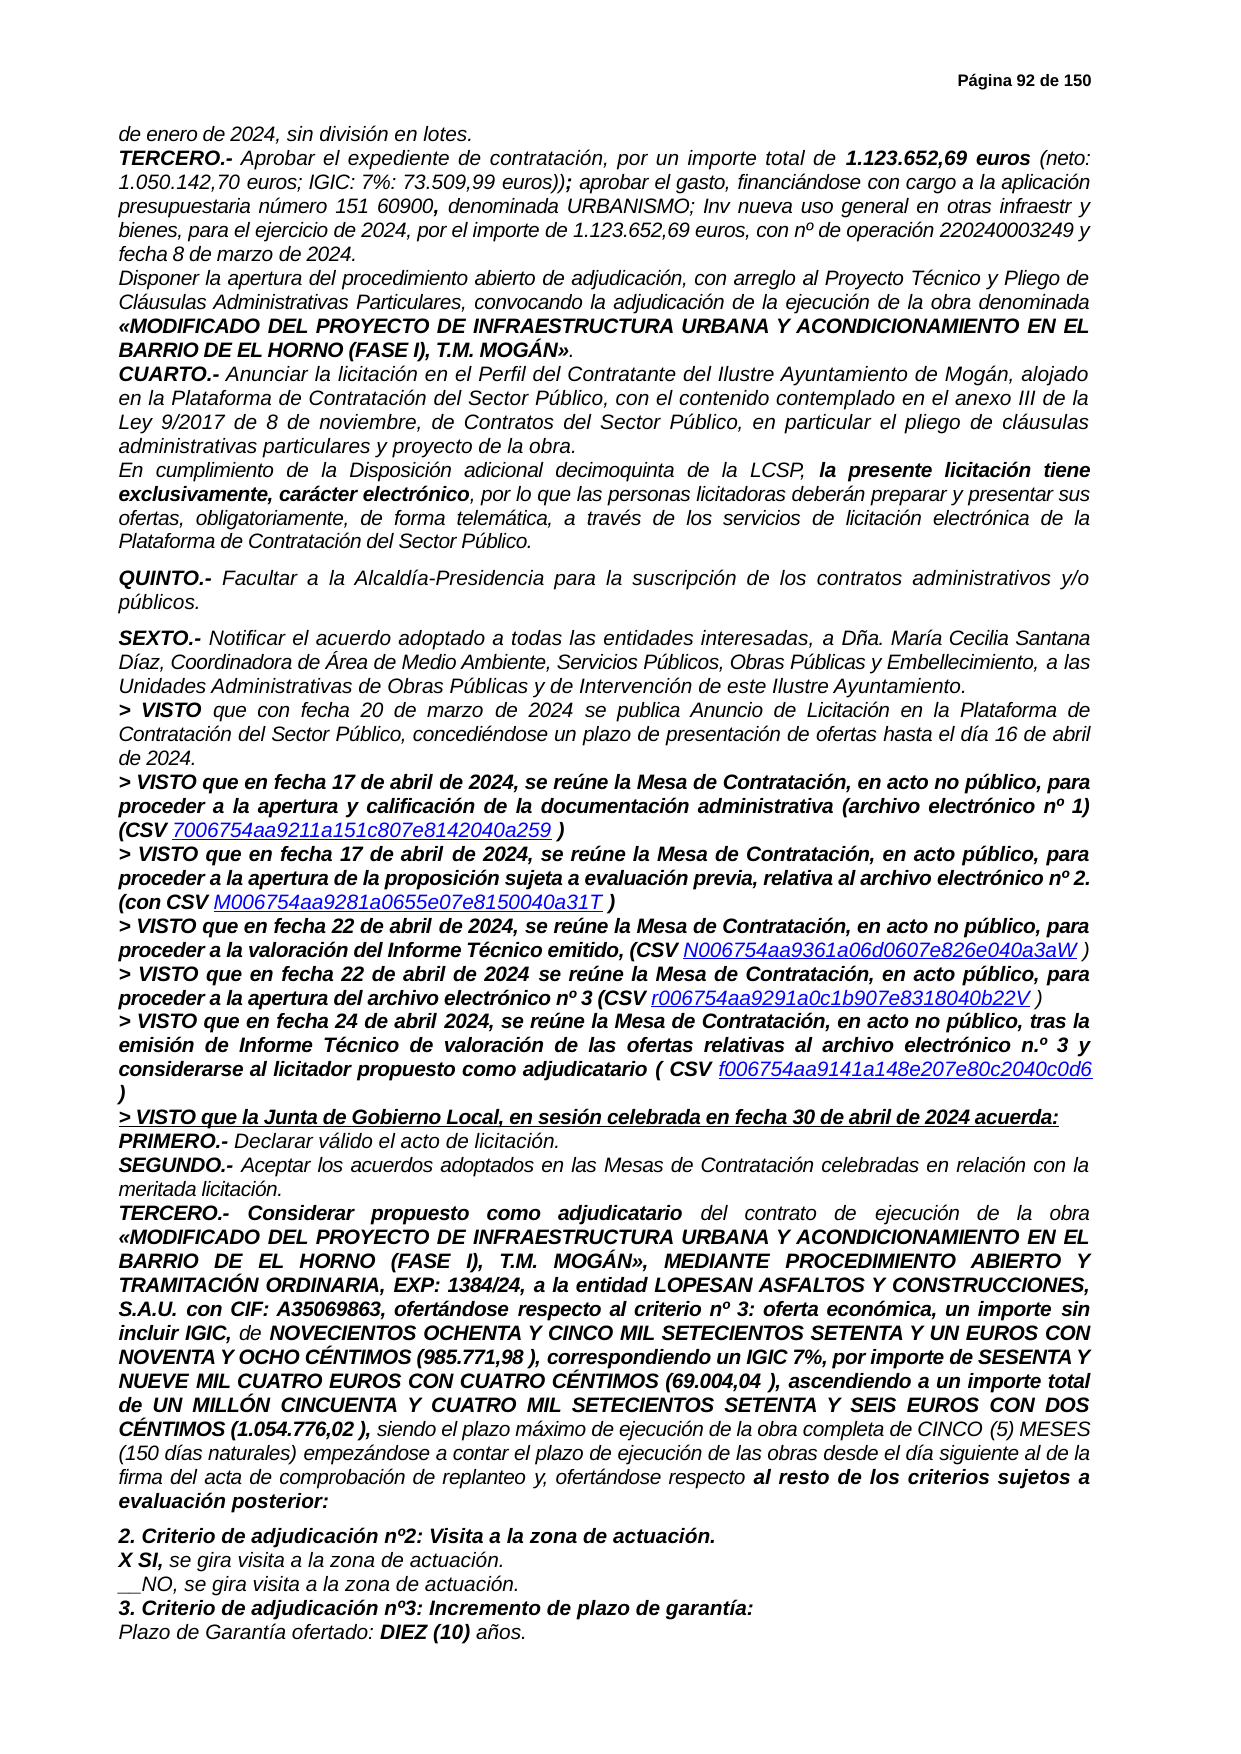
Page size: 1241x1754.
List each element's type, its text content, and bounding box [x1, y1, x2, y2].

text Disponer la apertura del procedimiento abierto de adjudicación, con arreglo al Proyecto Técnico y Pliego de Cláusulas Administrativas Particulares, convocando la adjudicación de la ejecución de la obra denominada «MODIFICADO DEL PROYECTO DE INFRAESTRUCTURA URBANA Y ACONDICIONAMIENTO EN EL BARRIO DE EL HORNO (FASE I), T.M. MOGÁN». [118, 266, 1092, 362]
text __NO, se gira visita a la zona de actuación. [118, 1572, 1092, 1596]
text > VISTO que en fecha 24 de abril 2024, se reúne la Mesa de Contratación, en acto no público, tras la emisión de Informe Técnico de valoración de las ofertas relativas al archivo electrónico n.º 3 y considerarse al licitador propuesto como adjudicatario ( CSV f006754aa9141a148e207e80c2040c0d6 ) [118, 1009, 1092, 1105]
text > VISTO que con fecha 20 de marzo de 2024 se publica Anuncio de Licitación en la Plataforma de Contratación del Sector Público, concediéndose un plazo de presentación de ofertas hasta el día 16 de abril de 2024. [118, 698, 1092, 770]
text TERCERO.- Considerar propuesto como adjudicatario del contrato de ejecución de la obra «MODIFICADO DEL PROYECTO DE INFRAESTRUCTURA URBANA Y ACONDICIONAMIENTO EN EL BARRIO DE EL HORNO (FASE I), T.M. MOGÁN», MEDIANTE PROCEDIMIENTO ABIERTO Y TRAMITACIÓN ORDINARIA, EXP: 1384/24, a la entidad LOPESAN ASFALTOS Y CONSTRUCCIONES, S.A.U. con CIF: A35069863, ofertándose respecto al criterio nº 3: oferta económica, un importe sin incluir IGIC, de NOVECIENTOS OCHENTA Y CINCO MIL SETECIENTOS SETENTA Y UN EUROS CON NOVENTA Y OCHO CÉNTIMOS (985.771,98 ), correspondiendo un IGIC 7%, por importe de SESENTA Y NUEVE MIL CUATRO EUROS CON CUATRO CÉNTIMOS (69.004,04 ), ascendiendo a un importe total de UN MILLÓN CINCUENTA Y CUATRO MIL SETECIENTOS SETENTA Y SEIS EUROS CON DOS CÉNTIMOS (1.054.776,02 ), siendo el plazo máximo de ejecución de la obra completa de CINCO (5) MESES (150 días naturales) empezándose a contar el plazo de ejecución de las obras desde el día siguiente al de la firma del acta de comprobación de replanteo y, ofertándose respecto al resto de los criterios sujetos a evaluación posterior: [118, 1201, 1092, 1512]
text SEXTO.- Notificar el acuerdo adoptado a todas las entidades interesadas, a Dña. María Cecilia Santana Díaz, Coordinadora de Área de Medio Ambiente, Servicios Públicos, Obras Públicas y Embellecimiento, a las Unidades Administrativas de Obras Públicas y de Intervención de este Ilustre Ayuntamiento. [118, 626, 1092, 698]
text > VISTO que en fecha 22 de abril de 2024, se reúne la Mesa de Contratación, en acto no público, para proceder a la valoración del Informe Técnico emitido, (CSV N006754aa9361a06d0607e826e040a3aW ) [118, 913, 1092, 961]
text 3. Criterio de adjudicación nº3: Incremento de plazo de garantía: [118, 1596, 1092, 1620]
text > VISTO que en fecha 17 de abril de 2024, se reúne la Mesa de Contratación, en acto no público, para proceder a la apertura y calificación de la documentación administrativa (archivo electrónico nº 1) (CSV 7006754aa9211a151c807e8142040a259 ) [118, 770, 1092, 842]
text > VISTO que en fecha 17 de abril de 2024, se reúne la Mesa de Contratación, en acto público, para proceder a la apertura de la proposición sujeta a evaluación previa, relativa al archivo electrónico nº 2. (con CSV M006754aa9281a0655e07e8150040a31T ) [118, 842, 1092, 913]
text > VISTO que en fecha 22 de abril de 2024 se reúne la Mesa de Contratación, en acto público, para proceder a la apertura del archivo electrónico nº 3 (CSV r006754aa9291a0c1b907e8318040b22V ) [118, 961, 1092, 1009]
text X SI, se gira visita a la zona de actuación. [118, 1548, 1092, 1572]
text SEGUNDO.- Aceptar los acuerdos adoptados en las Mesas de Contratación celebradas en relación con la meritada licitación. [118, 1153, 1092, 1201]
text > VISTO que la Junta de Gobierno Local, en sesión celebrada en fecha 30 de abril de 2024 acuerda: [118, 1105, 1092, 1129]
text CUARTO.- Anunciar la licitación en el Perfil del Contratante del Ilustre Ayuntamiento de Mogán, alojado en la Plataforma de Contratación del Sector Público, con el contenido contemplado en el anexo III de la Ley 9/2017 de 8 de noviembre, de Contratos del Sector Público, en particular el pliego de cláusulas administrativas particulares y proyecto de la obra. [118, 362, 1092, 457]
text PRIMERO.- Declarar válido el acto de licitación. [118, 1129, 1092, 1153]
text 2. Criterio de adjudicación nº2: Visita a la zona de actuación. [118, 1524, 1092, 1548]
text TERCERO.- Aprobar el expediente de contratación, por un importe total de 1.123.652,69 euros (neto: 1.050.142,70 euros; IGIC: 7%: 73.509,99 euros)); aprobar el gasto, financiándose con cargo a la aplicación presupuestaria número 151 60900, denominada URBANISMO; Inv nueva uso general en otras infraestr y bienes, para el ejercicio de 2024, por el importe de 1.123.652,69 euros, con nº de operación 220240003249 y fecha 8 de marzo de 2024. [118, 146, 1092, 266]
text QUINTO.- Facultar a la Alcaldía-Presidencia para la suscripción de los contratos administrativos y/o públicos. [118, 566, 1092, 614]
text de enero de 2024, sin división en lotes. [118, 122, 1092, 146]
text Plazo de Garantía ofertado: DIEZ (10) años. [118, 1620, 1092, 1644]
text En cumplimiento de la Disposición adicional decimoquinta de la LCSP, la presente licitación tiene exclusivamente, carácter electrónico, por lo que las personas licitadoras deberán preparar y presentar sus ofertas, obligatoriamente, de forma telemática, a través de los servicios de licitación electrónica de la Plataforma de Contratación del Sector Público. [118, 457, 1092, 553]
